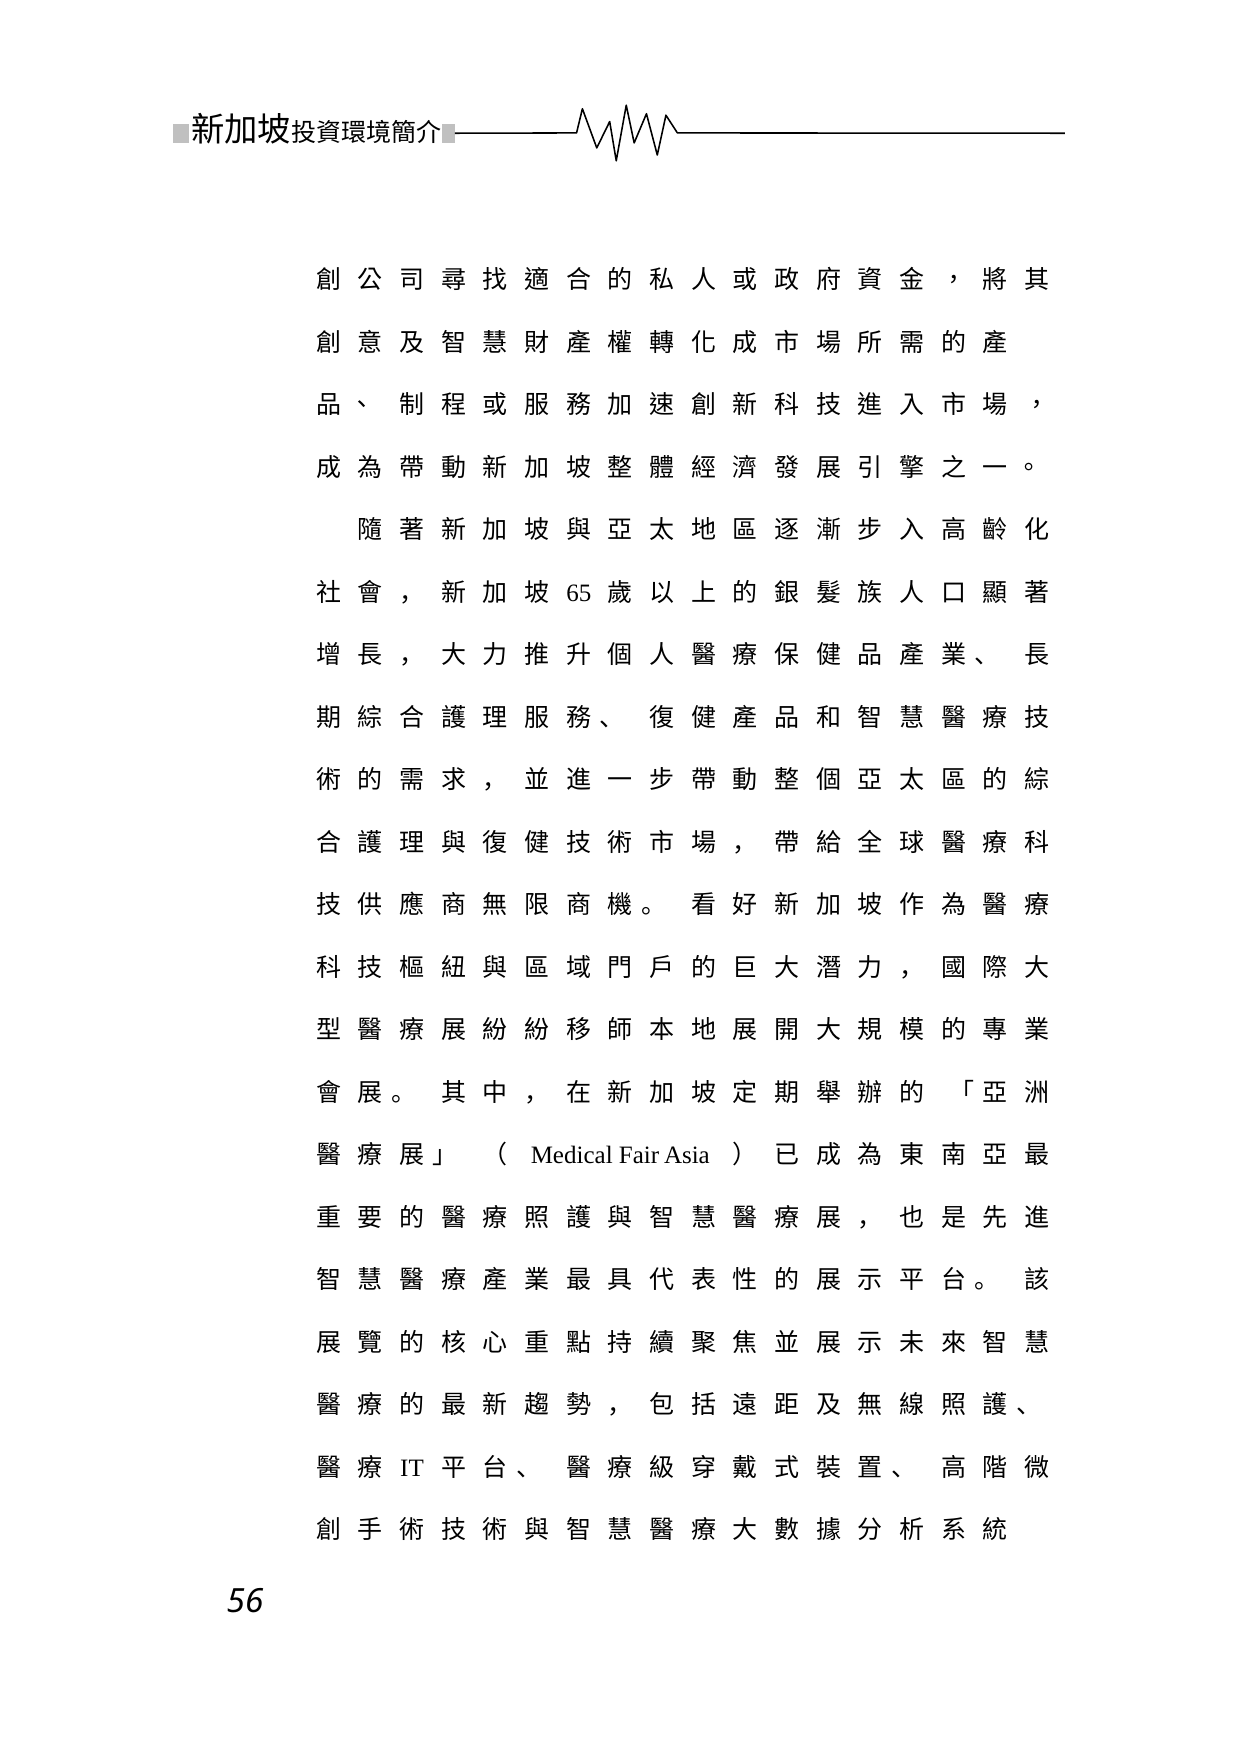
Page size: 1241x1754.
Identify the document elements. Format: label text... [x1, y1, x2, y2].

text 創公司尋找適合的私人或政府資金，將其創意及智慧財產權轉化成市場所需的產品、制程或服務加速創新科技進入市場，成為帶動新加坡整體經濟發展引擎之一。 [281, 236, 1058, 486]
text 隨著新加坡與亞太地區逐漸步入高齡化社會，新加坡65歲以上的銀髮族人口顯著增長，大力推升個人醫療保健品產業、長期綜合護理服務、復健產品和智慧醫療技術的需求，並進一步帶動整個亞太區的綜合護理與復健技術市場，帶給全球醫療科技供應商無限商機。看好新加坡作為醫療科技樞紐與區域門戶的巨大潛力，國際大型醫療展紛紛移師本地展開大規模的專業會展。其中，在新加坡定期舉辦的「亞洲醫療展」（Medical Fair Asia）已成為東南亞最重要的醫療照護與智慧醫療展，也是先進智慧醫療產業最具代表性的展示平台。該展覽的核心重點持續聚焦並展示未來智慧醫療的最新趨勢，包括遠距及無線照護、醫療IT平台、醫療級穿戴式裝置、高階微創手術技術與智慧醫療大數據分析系統 [281, 486, 1058, 1549]
